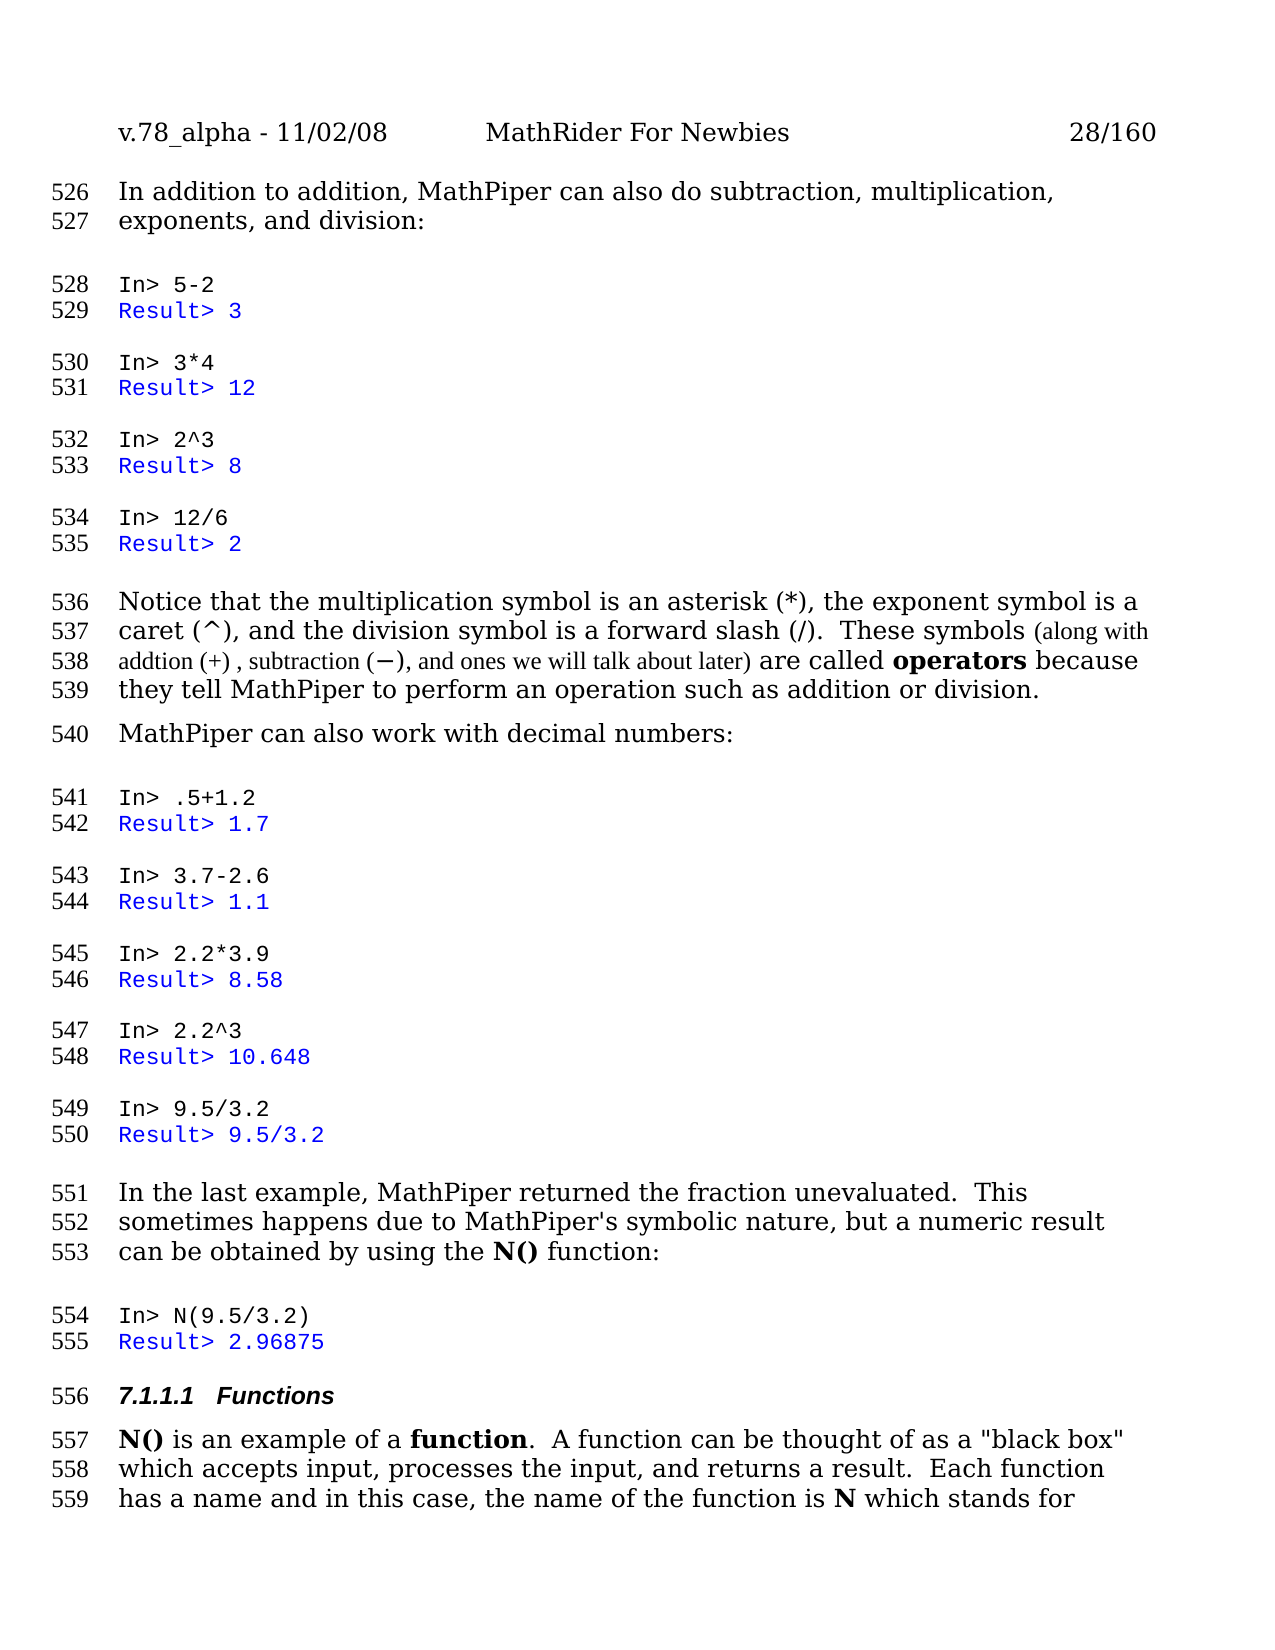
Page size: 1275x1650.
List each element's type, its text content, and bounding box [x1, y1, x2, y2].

text Result> 9.5/3.2 [118, 1123, 1157, 1149]
text In the last example, MathPiper returned the fraction unevaluated. This sometimes happens due to MathPiper's symbolic nature, but a numeric result can be obtained by using the N() function: [118, 1178, 1157, 1266]
text In> 2^3 [118, 429, 1157, 454]
text In> 3.7-2.6 [118, 864, 1157, 890]
text In> 2.2^3 [118, 1020, 1157, 1046]
text Notice that the multiplication symbol is an asterisk (*), the exponent symbol is a caret (^), and the division symbol is a forward slash (/). These symbols (along with addtion (+) , subtraction (−), and ones we will talk about later) are called operators because they tell MathPiper to perform an operation such as addition or division. [118, 587, 1157, 704]
text Result> 2.96875 [118, 1330, 1157, 1356]
text Result> 2 [118, 532, 1157, 558]
text Result> 1.7 [118, 812, 1157, 838]
text Result> 12 [118, 377, 1157, 403]
text Result> 10.648 [118, 1046, 1157, 1072]
text In> 5-2 [118, 273, 1157, 299]
subtitle Functions [118, 1381, 1157, 1409]
text In addition to addition, MathPiper can also do subtraction, multiplication, exponents, and division: [118, 177, 1157, 235]
text Result> 8 [118, 454, 1157, 481]
text Result> 8.58 [118, 968, 1157, 994]
text MathPiper can also work with decimal numbers: [118, 719, 1157, 748]
text In> 3*4 [118, 351, 1157, 377]
text Result> 1.1 [118, 890, 1157, 916]
text In> 9.5/3.2 [118, 1098, 1157, 1123]
text In> .5+1.2 [118, 786, 1157, 812]
text N() is an example of a function. A function can be thought of as a "black box" which accepts input, processes the input, and returns a result. Each function has a name and in this case, the name of the function is N which stands for [118, 1425, 1157, 1513]
text In> 12/6 [118, 506, 1157, 532]
text Result> 3 [118, 299, 1157, 325]
text In> 2.2*3.9 [118, 942, 1157, 968]
text In> N(9.5/3.2) [118, 1304, 1157, 1330]
